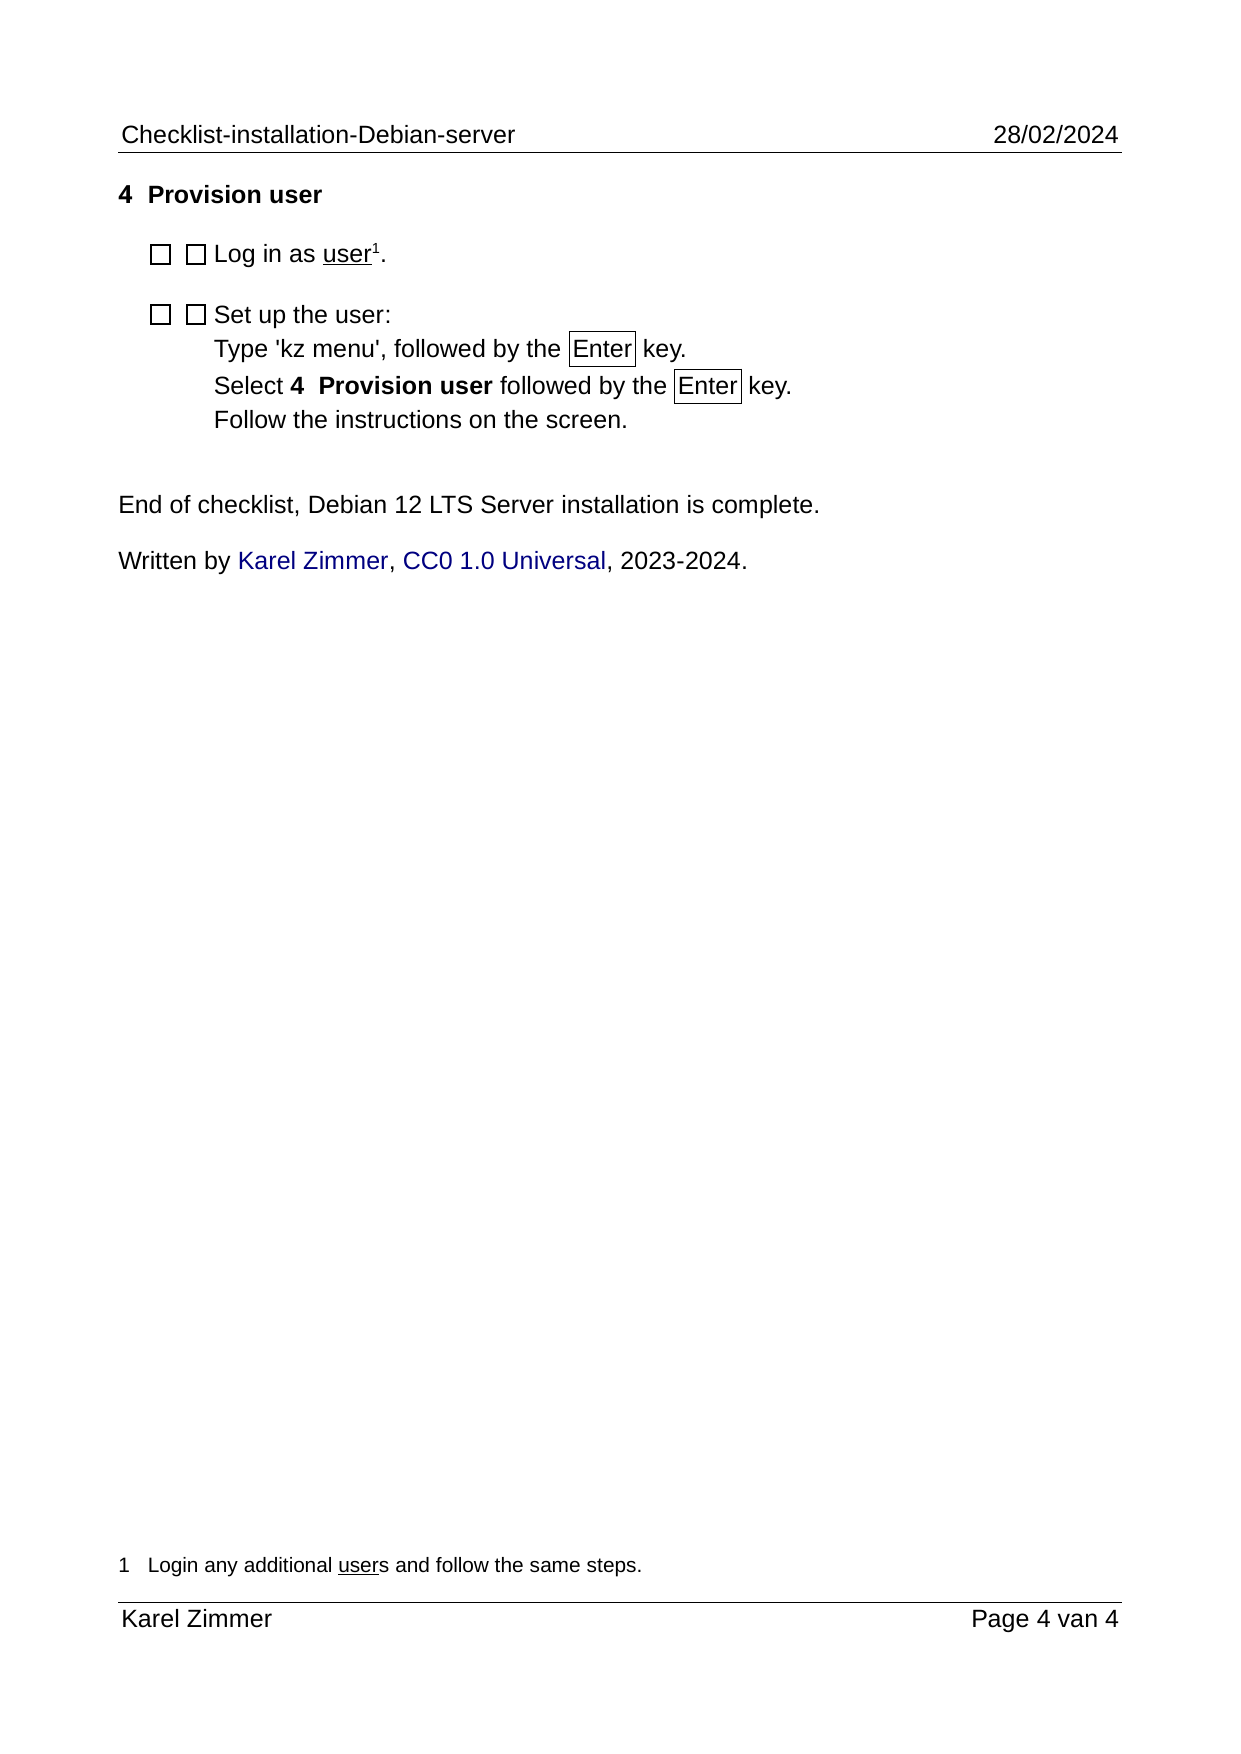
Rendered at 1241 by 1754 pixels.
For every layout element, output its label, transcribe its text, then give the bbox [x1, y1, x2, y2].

table_cell [142, 368, 177, 405]
table_cell [177, 405, 213, 435]
table_cell [177, 368, 213, 405]
table_cell [142, 330, 177, 367]
table_cell [118, 300, 142, 330]
table_cell [142, 300, 177, 330]
table_cell [142, 405, 177, 435]
table_header Log in as USER. [213, 239, 1122, 269]
table_cell Type 'kz menu', followed by the Enter key. [213, 330, 1122, 367]
table_cell Select 4 Provision user followed by the Enter key. [213, 368, 1122, 405]
table_cell [118, 269, 142, 300]
table_cell [213, 269, 1122, 300]
text Written by Karel Zimmer, CC0 1.0 Universal, 2023-2024. [118, 547, 1122, 575]
table_header [118, 239, 142, 269]
table_cell [177, 330, 213, 367]
table_cell [118, 330, 142, 367]
table_header [177, 239, 213, 269]
table_cell Follow the instructions on the screen. [213, 405, 1122, 435]
table_cell [142, 269, 177, 300]
table_cell Set up the user: [213, 300, 1122, 330]
text End of checklist, Debian 12 LTS Server installation is complete. [118, 491, 1122, 519]
table_cell [177, 269, 213, 300]
table_cell [177, 300, 213, 330]
table_header [142, 239, 177, 269]
list Provision user [118, 177, 1122, 211]
table_cell [118, 368, 142, 405]
table_cell [118, 405, 142, 435]
